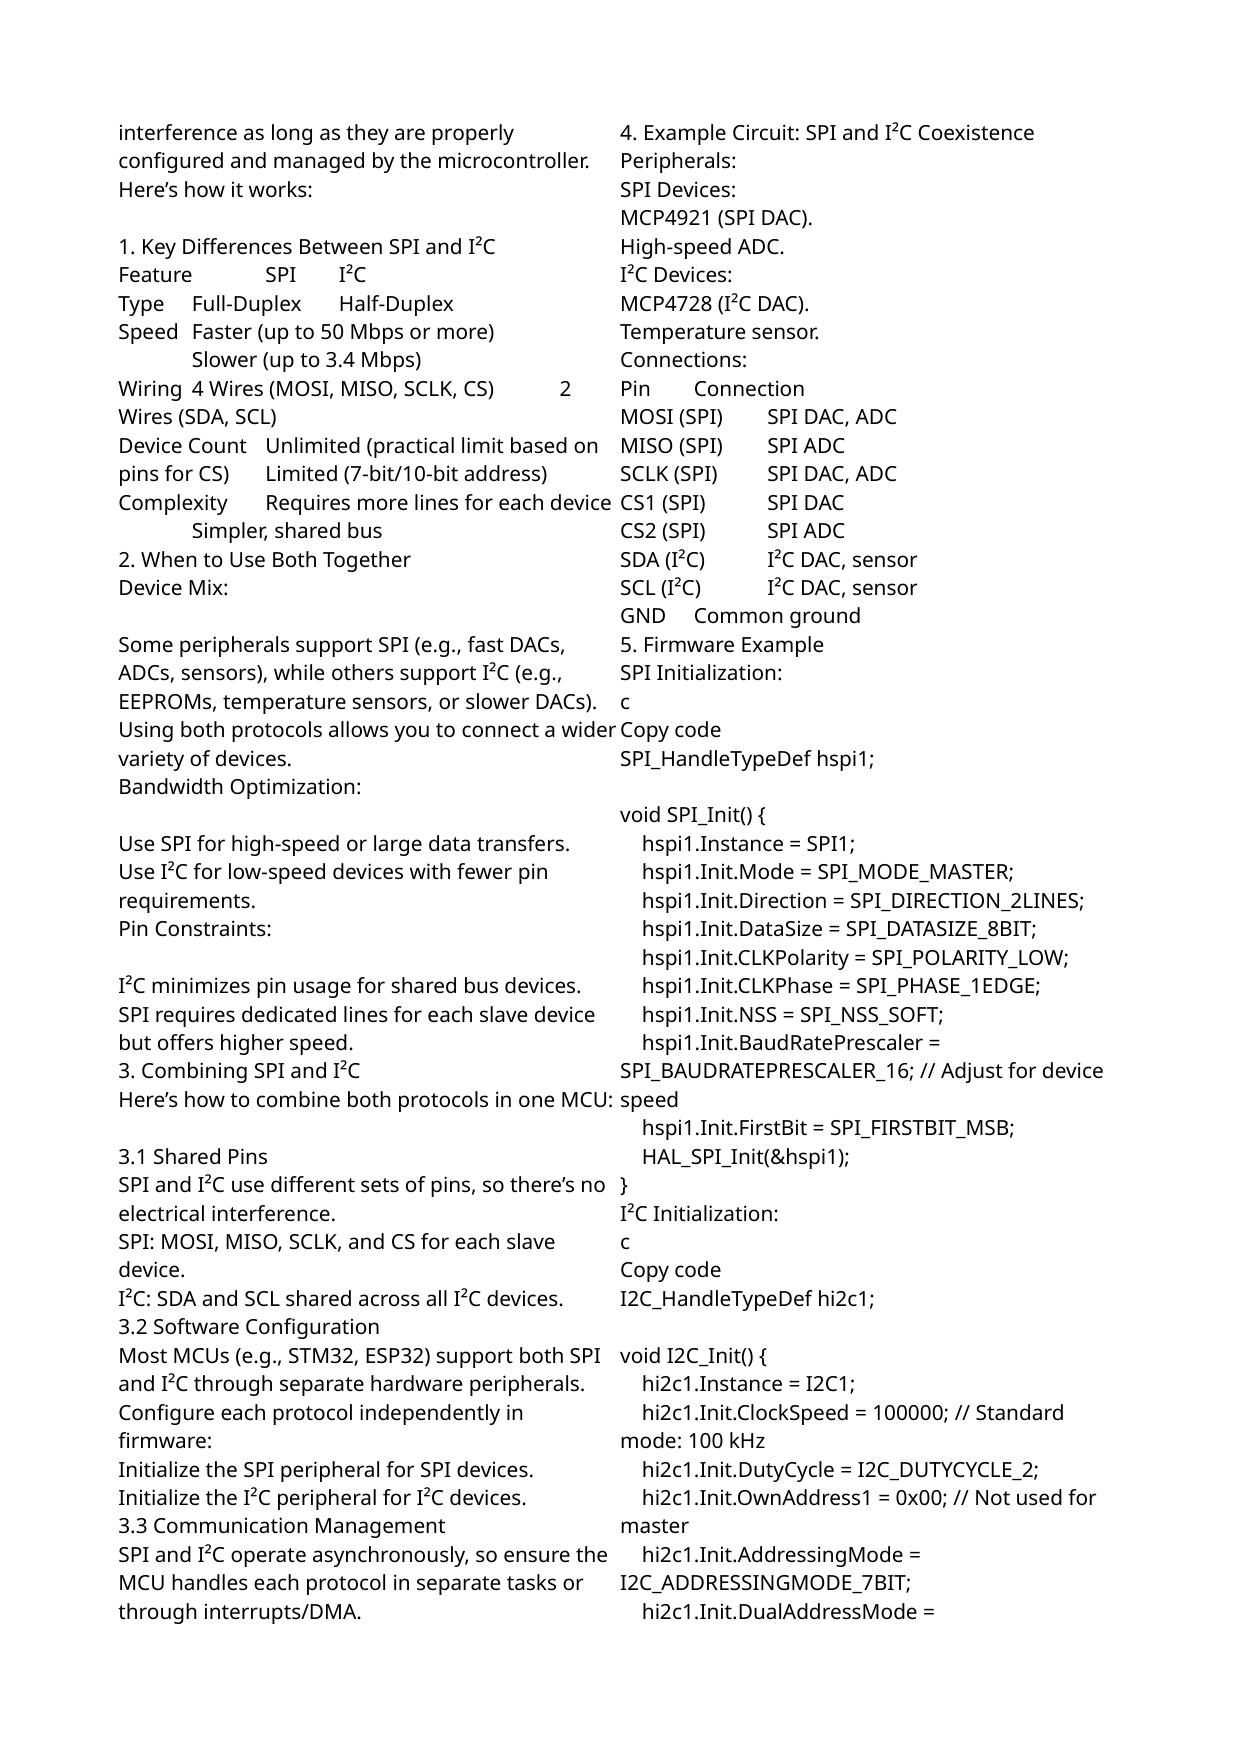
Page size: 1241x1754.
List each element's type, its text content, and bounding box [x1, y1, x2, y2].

text Copy code [620, 1256, 1122, 1284]
text void I2C_Init() { [620, 1341, 1122, 1369]
text Peripherals: [620, 147, 1122, 175]
text hspi1.Init.DataSize = SPI_DATASIZE_8BIT; [620, 914, 1122, 943]
text hi2c1.Init.OwnAddress1 = 0x00; // Not used for master [620, 1483, 1122, 1540]
text SPI: MOSI, MISO, SCLK, and CS for each slave device. [118, 1227, 620, 1284]
text Use I²C for low-speed devices with fewer pin requirements. [118, 857, 620, 914]
text 5. Firmware Example [620, 630, 1122, 658]
text Most MCUs (e.g., STM32, ESP32) support both SPI and I²C through separate hardware peripherals. [118, 1341, 620, 1398]
text I²C Initialization: [620, 1199, 1122, 1227]
text hspi1.Init.Mode = SPI_MODE_MASTER; [620, 857, 1122, 886]
text Type Full-Duplex Half-Duplex [118, 289, 620, 317]
text Configure each protocol independently in firmware: [118, 1398, 620, 1455]
text HAL_SPI_Init(&hspi1); [620, 1142, 1122, 1170]
text SCL (I²C) I²C DAC, sensor [620, 573, 1122, 602]
text 3.3 Communication Management [118, 1512, 620, 1540]
text MCP4921 (SPI DAC). [620, 203, 1122, 232]
text hspi1.Init.Direction = SPI_DIRECTION_2LINES; [620, 886, 1122, 914]
text GND Common ground [620, 602, 1122, 630]
text I²C: SDA and SCL shared across all I²C devices. [118, 1284, 620, 1312]
text Here’s how to combine both protocols in one MCU: [118, 1085, 620, 1113]
text hspi1.Init.CLKPhase = SPI_PHASE_1EDGE; [620, 971, 1122, 1000]
text Temperature sensor. [620, 317, 1122, 346]
text Bandwidth Optimization: [118, 772, 620, 801]
text hi2c1.Init.ClockSpeed = 100000; // Standard mode: 100 kHz [620, 1398, 1122, 1455]
text MOSI (SPI) SPI DAC, ADC [620, 402, 1122, 431]
text hspi1.Init.NSS = SPI_NSS_SOFT; [620, 1000, 1122, 1028]
text hspi1.Init.FirstBit = SPI_FIRSTBIT_MSB; [620, 1113, 1122, 1142]
text Complexity Requires more lines for each device Simpler, shared bus [118, 488, 620, 545]
text I²C minimizes pin usage for shared bus devices. [118, 971, 620, 1000]
text 2. When to Use Both Together [118, 545, 620, 573]
text Feature SPI I²C [118, 260, 620, 289]
text Device Count Unlimited (practical limit based on pins for CS) Limited (7-bit/10-bit address) [118, 431, 620, 488]
text 4. Example Circuit: SPI and I²C Coexistence [620, 118, 1122, 147]
text Speed Faster (up to 50 Mbps or more) Slower (up to 3.4 Mbps) [118, 317, 620, 374]
text void SPI_Init() { [620, 801, 1122, 829]
text c [620, 1227, 1122, 1256]
text hi2c1.Init.DutyCycle = I2C_DUTYCYCLE_2; [620, 1455, 1122, 1483]
text hi2c1.Init.DualAddressMode = [620, 1597, 1122, 1625]
text SPI and I²C operate asynchronously, so ensure the MCU handles each protocol in separate tasks or through interrupts/DMA. [118, 1540, 620, 1625]
text 1. Key Differences Between SPI and I²C [118, 232, 620, 260]
text High-speed ADC. [620, 232, 1122, 260]
text SCLK (SPI) SPI DAC, ADC [620, 459, 1122, 488]
text I2C_HandleTypeDef hi2c1; [620, 1284, 1122, 1312]
text MISO (SPI) SPI ADC [620, 431, 1122, 459]
text hspi1.Instance = SPI1; [620, 829, 1122, 857]
text Pin Connection [620, 374, 1122, 402]
text Initialize the I²C peripheral for I²C devices. [118, 1483, 620, 1512]
text SPI Devices: [620, 175, 1122, 203]
text Use SPI for high-speed or large data transfers. [118, 829, 620, 857]
text Device Mix: [118, 573, 620, 602]
text SPI requires dedicated lines for each slave device but offers higher speed. [118, 1000, 620, 1057]
text SDA (I²C) I²C DAC, sensor [620, 545, 1122, 573]
text Connections: [620, 346, 1122, 374]
text hi2c1.Instance = I2C1; [620, 1369, 1122, 1398]
text CS2 (SPI) SPI ADC [620, 516, 1122, 545]
text SPI_HandleTypeDef hspi1; [620, 744, 1122, 772]
text interference as long as they are properly configured and managed by the microcontroller. Here’s how it works: [118, 118, 620, 203]
text Wiring 4 Wires (MOSI, MISO, SCLK, CS) 2 Wires (SDA, SCL) [118, 374, 620, 431]
text hspi1.Init.BaudRatePrescaler = SPI_BAUDRATEPRESCALER_16; // Adjust for device speed [620, 1028, 1122, 1113]
text hspi1.Init.CLKPolarity = SPI_POLARITY_LOW; [620, 943, 1122, 971]
text 3.2 Software Configuration [118, 1312, 620, 1341]
text Copy code [620, 715, 1122, 744]
text I²C Devices: [620, 260, 1122, 289]
text CS1 (SPI) SPI DAC [620, 488, 1122, 516]
text c [620, 687, 1122, 715]
text Pin Constraints: [118, 914, 620, 943]
text 3. Combining SPI and I²C [118, 1057, 620, 1085]
text SPI Initialization: [620, 658, 1122, 687]
text 3.1 Shared Pins [118, 1142, 620, 1170]
text Initialize the SPI peripheral for SPI devices. [118, 1455, 620, 1483]
text Using both protocols allows you to connect a wider variety of devices. [118, 715, 620, 772]
text } [620, 1170, 1122, 1199]
text MCP4728 (I²C DAC). [620, 289, 1122, 317]
text hi2c1.Init.AddressingMode = I2C_ADDRESSINGMODE_7BIT; [620, 1540, 1122, 1597]
text Some peripherals support SPI (e.g., fast DACs, ADCs, sensors), while others support I²C (e.g., EEPROMs, temperature sensors, or slower DACs). [118, 630, 620, 715]
text SPI and I²C use different sets of pins, so there’s no electrical interference. [118, 1170, 620, 1227]
